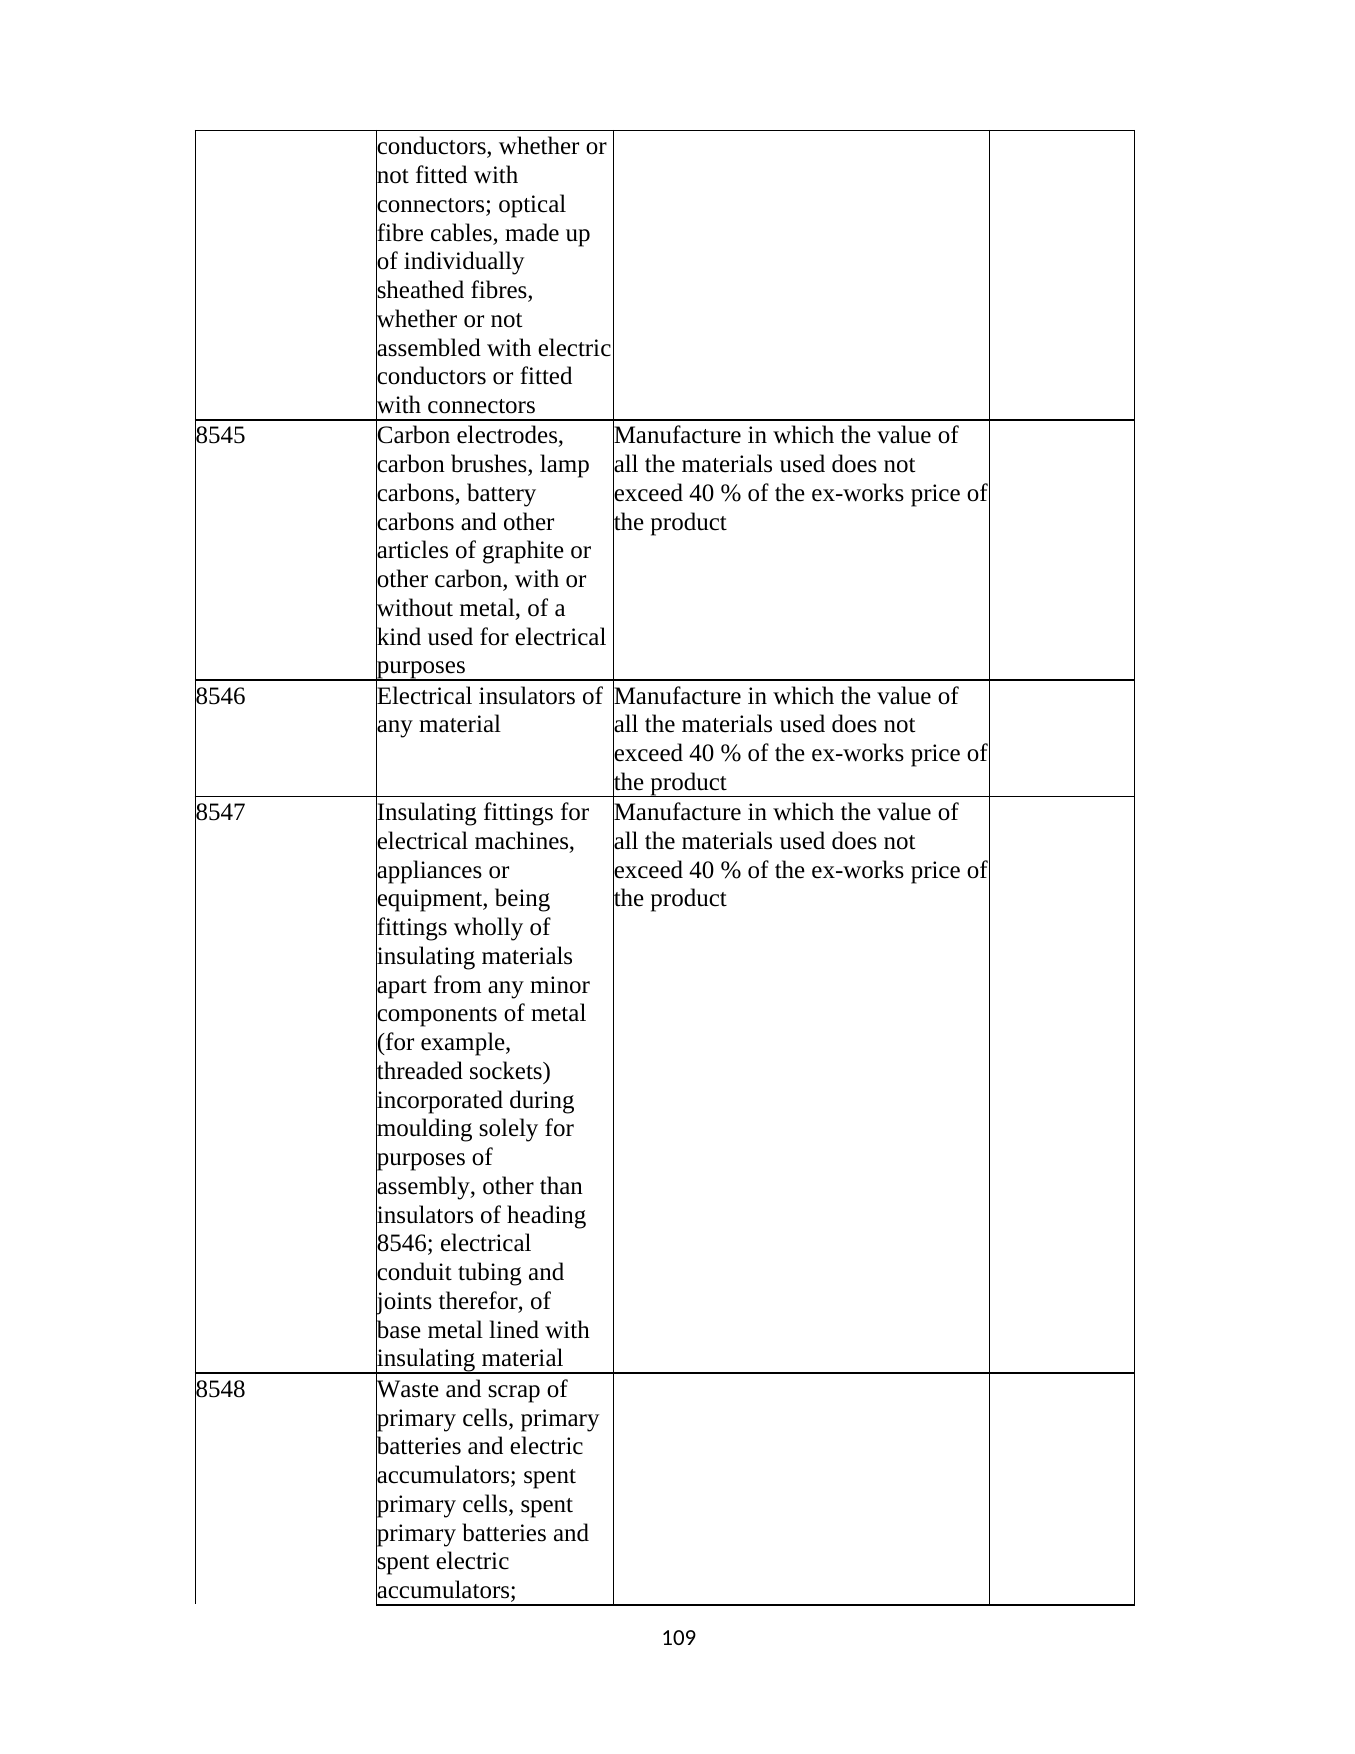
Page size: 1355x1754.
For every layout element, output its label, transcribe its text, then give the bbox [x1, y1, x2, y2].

table_cell Insulating fittings for electrical machines, appliances or equipment, being fittings wholly of insulating materials apart from any minor components of metal (for example, threaded sockets) incorporated during moulding solely for purposes of assembly, other than insulators of heading 8546; electrical conduit tubing and joints therefor, of base metal lined with insulating material [377, 797, 613, 1372]
table_cell [614, 131, 989, 419]
table_cell 8546 [196, 681, 376, 796]
table_cell Electrical insulators of any material [377, 681, 613, 796]
table_cell Waste and scrap of primary cells, primary batteries and electric accumulators; spent primary cells, spent primary batteries and spent electric accumulators; [377, 1374, 613, 1604]
table_cell [990, 797, 1134, 1372]
table_cell [990, 131, 1134, 419]
table_cell [196, 131, 376, 419]
table_cell [990, 681, 1134, 796]
table_cell [614, 1374, 989, 1604]
table_cell Carbon electrodes, carbon brushes, lamp carbons, battery carbons and other articles of graphite or other carbon, with or without metal, of a kind used for electrical purposes [377, 421, 613, 679]
table_cell Manufacture in which the value of all the materials used does not exceed 40 % of the ex-works price of the product [614, 797, 989, 1372]
table_cell Manufacture in which the value of all the materials used does not exceed 40 % of the ex-works price of the product [614, 421, 989, 679]
table_cell [990, 421, 1134, 679]
table_cell conductors, whether or not fitted with connectors; optical fibre cables, made up of individually sheathed fibres, whether or not assembled with electric conductors or fitted with connectors [377, 131, 613, 419]
table_cell 8548 [196, 1374, 376, 1604]
table_cell 8545 [196, 421, 376, 679]
table_cell [990, 1374, 1134, 1604]
table_cell 8547 [196, 797, 376, 1372]
table_cell Manufacture in which the value of all the materials used does not exceed 40 % of the ex-works price of the product [614, 681, 989, 796]
